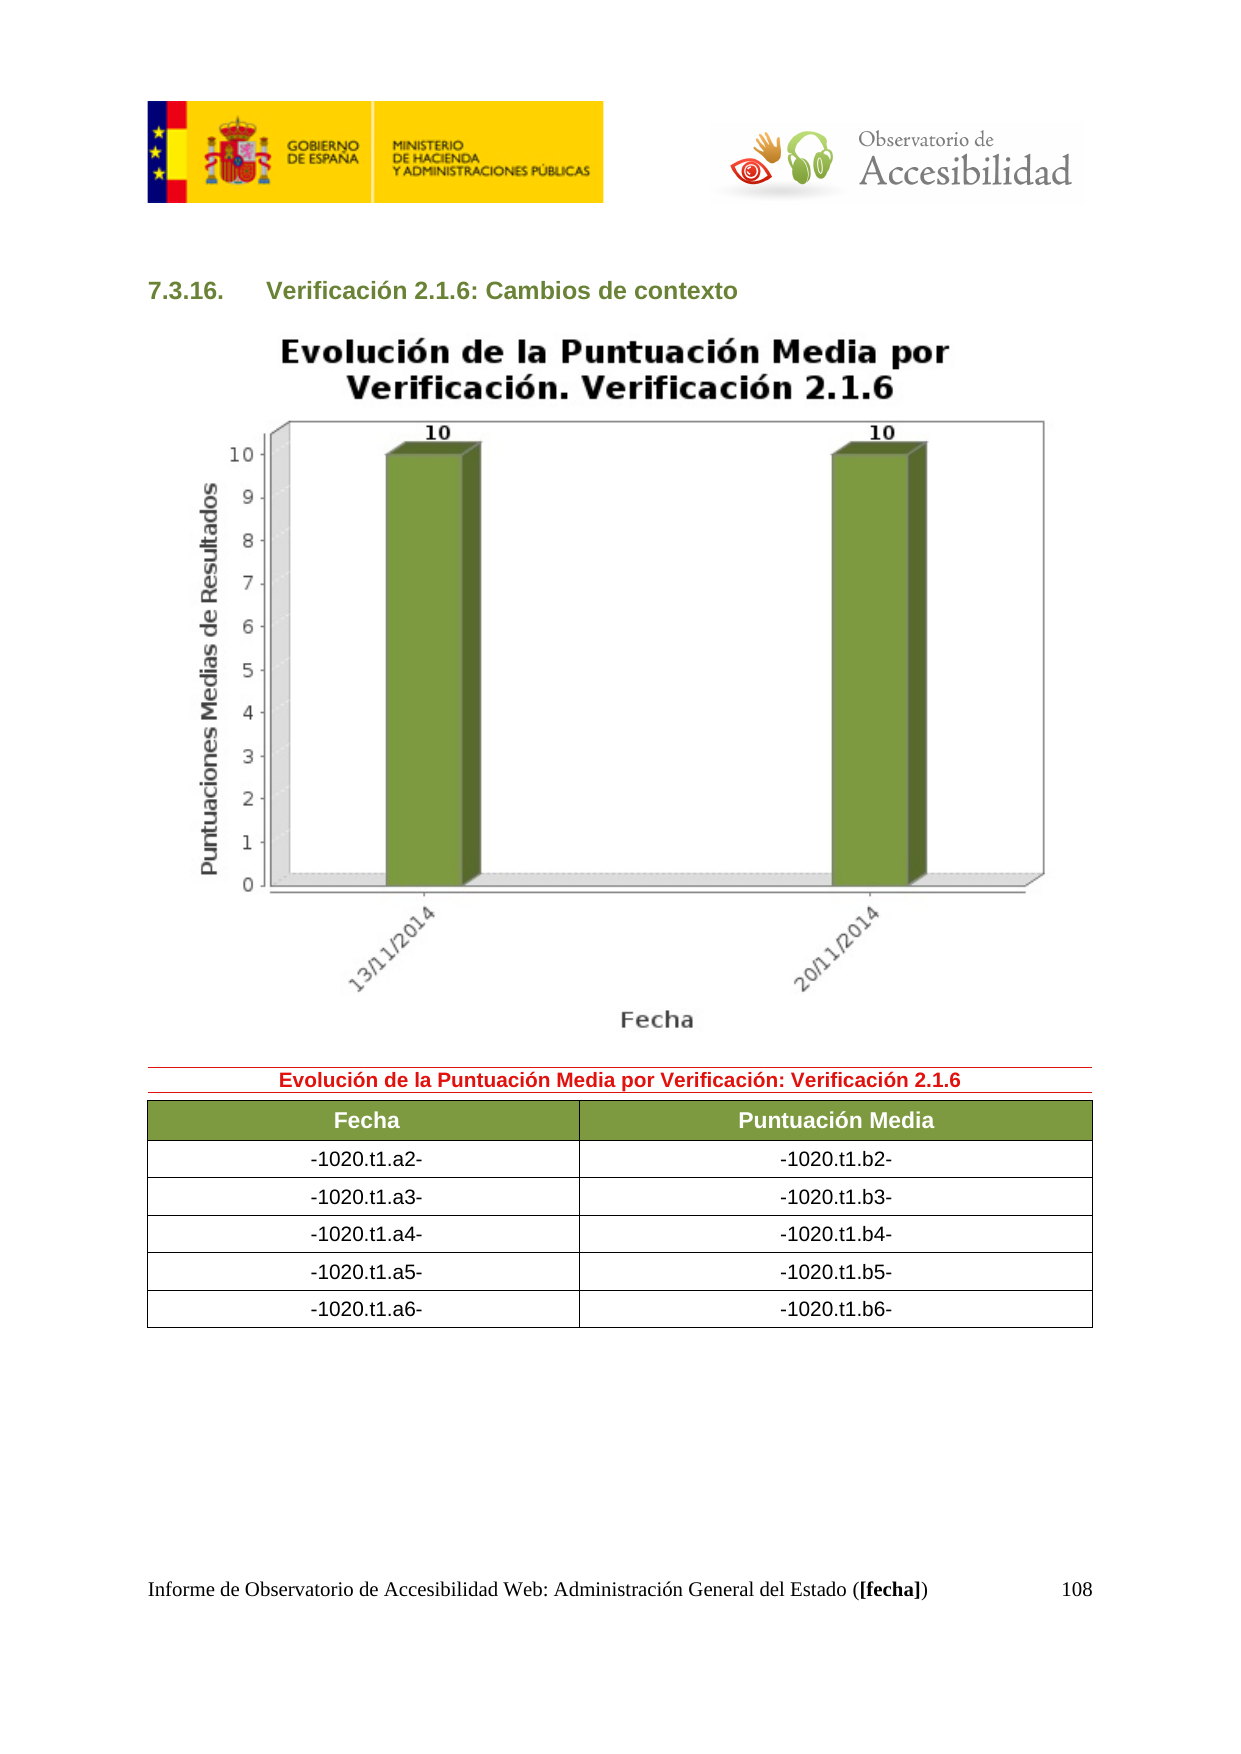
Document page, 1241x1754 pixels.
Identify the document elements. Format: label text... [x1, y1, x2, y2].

text Evolución de la Puntuación Media por Verificación: Verificación 2.1.6 [148, 1068, 1092, 1092]
picture [147, 101, 604, 203]
picture [178, 332, 1062, 1042]
table_cell -1020.t1.b2- [580, 1141, 1092, 1177]
table_cell -1020.t1.b3- [580, 1178, 1092, 1215]
list Verificación 2.1.6: Cambios de contexto [148, 276, 1092, 304]
table_cell -1020.t1.a4- [148, 1216, 579, 1252]
table_cell -1020.t1.a2- [148, 1141, 579, 1177]
table_cell -1020.t1.b5- [580, 1253, 1092, 1290]
table_cell -1020.t1.b4- [580, 1216, 1092, 1252]
table_cell -1020.t1.b6- [580, 1291, 1092, 1327]
table_cell -1020.t1.a6- [148, 1291, 579, 1327]
table_header Puntuación Media [580, 1101, 1092, 1140]
picture [710, 122, 1086, 205]
table_cell -1020.t1.a5- [148, 1253, 579, 1290]
table_header Fecha [148, 1101, 579, 1140]
table_cell -1020.t1.a3- [148, 1178, 579, 1215]
